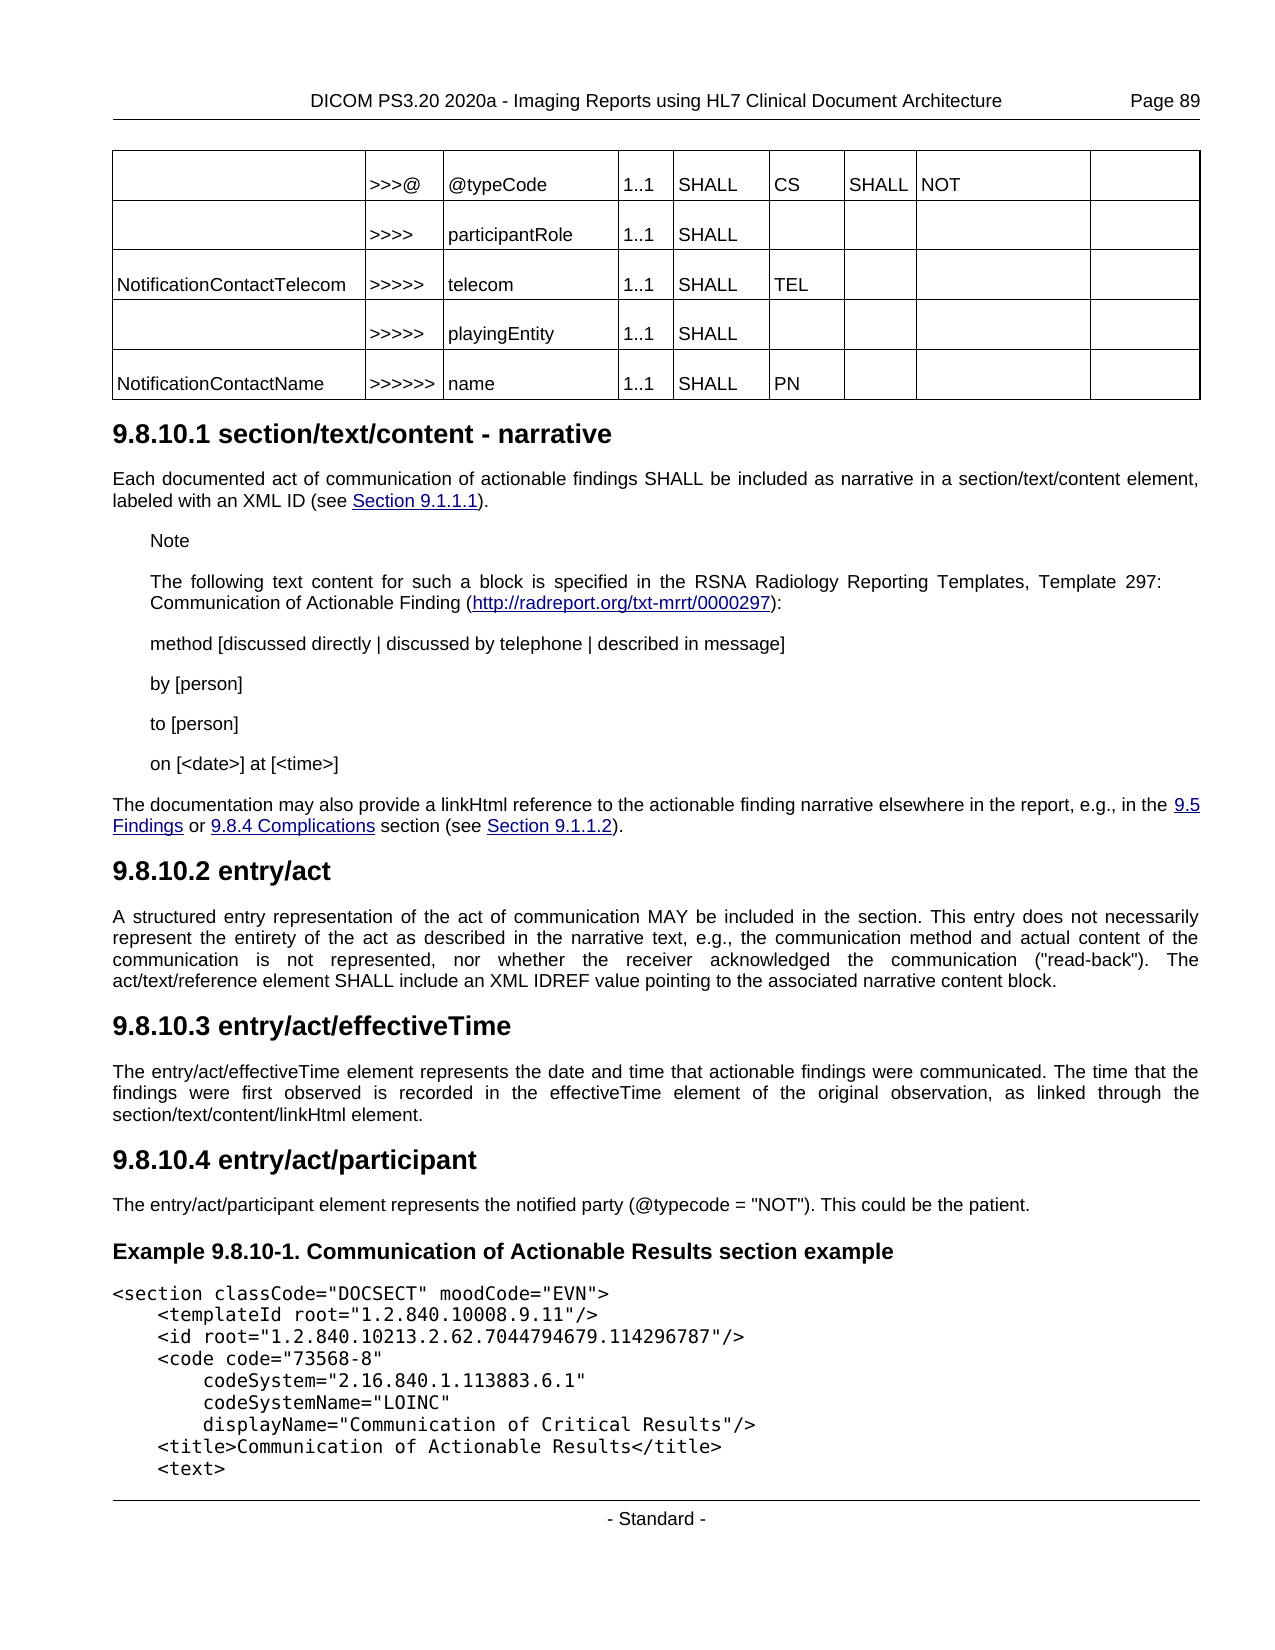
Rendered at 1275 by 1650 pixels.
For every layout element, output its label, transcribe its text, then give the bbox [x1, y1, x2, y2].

table_cell [845, 201, 916, 249]
text 9.8.10.3 entry/act/effectiveTime [112, 1010, 1200, 1042]
table_cell [1091, 151, 1199, 200]
table_cell CS [770, 151, 844, 200]
table_cell NOT [917, 151, 1090, 200]
table_cell [770, 300, 844, 349]
table_cell [917, 350, 1090, 398]
table_cell [113, 201, 365, 249]
text The entry/act/effectiveTime element represents the date and time that actionable findings were communicated. The time that the findings were first observed is recorded in the effectiveTime element of the original observation, as linked through the section/text/content/linkHtml element. [112, 1060, 1200, 1125]
table_cell Notification​Contact​Name [113, 350, 365, 398]
table_cell >>>> [366, 201, 443, 249]
table_cell SHALL [674, 350, 769, 398]
table_cell telecom [444, 250, 618, 299]
table_cell SHALL [674, 250, 769, 299]
table_cell [1091, 250, 1199, 299]
table_cell [113, 151, 365, 200]
table_cell SHALL [674, 151, 769, 200]
table_cell [113, 300, 365, 349]
table_cell PN [770, 350, 844, 398]
table_cell >>>>>> [366, 350, 443, 398]
table_cell playing​Entity [444, 300, 618, 349]
table_cell [845, 350, 916, 398]
text 9.8.10.4 entry/act/participant [112, 1144, 1200, 1175]
table_cell participant​Role [444, 201, 618, 249]
table_cell [1091, 300, 1199, 349]
table_cell [917, 300, 1090, 349]
table_cell 1..1 [619, 201, 673, 249]
table_cell [845, 250, 916, 299]
table_cell 1..1 [619, 300, 673, 349]
table_cell [917, 201, 1090, 249]
table_cell 1..1 [619, 250, 673, 299]
table_cell >>>>> [366, 250, 443, 299]
text Note [150, 530, 1162, 552]
table_cell [1091, 201, 1199, 249]
table_cell 1..1 [619, 350, 673, 398]
text to [person] [150, 713, 1162, 734]
table_cell SHALL [674, 300, 769, 349]
text 9.8.10.1 section/text/content - narrative [112, 418, 1200, 449]
table_cell @typeCode [444, 151, 618, 200]
table_cell TEL [770, 250, 844, 299]
table_cell 1..1 [619, 151, 673, 200]
text The documentation may also provide a linkHtml reference to the actionable finding narrative elsewhere in the report, e.g., in the 9.5 Findings or 9.8.4 Complications section (see Section 9.1.1.2). [112, 793, 1200, 837]
text on [<date>] at [<time>] [150, 753, 1162, 775]
table_cell >>>@ [366, 151, 443, 200]
text by [person] [150, 673, 1162, 694]
text 9.8.10.2 entry/act [112, 855, 1200, 887]
text method [discussed directly | discussed by telephone | described in message] [150, 632, 1162, 654]
table_cell SHALL [674, 201, 769, 249]
table_cell [1091, 350, 1199, 398]
table_cell [770, 201, 844, 249]
table_cell [845, 300, 916, 349]
text <section classCode="DOCSECT" moodCode="EVN"> <templateId root="1.2.840.10008.9.11"/> <id root="1.2.840.10213.2.62.7044794679.114296787"/> <code code="73568-8" codeSystem="2.16.840.1.113883.6.1" codeSystemName="LOINC" displayName="Communication of Critical Results"/> <title>Communication of Actionable Results</title> <text> [112, 1282, 1200, 1479]
text The following text content for such a block is specified in the RSNA Radiology Reporting Templates, Template 297: Communication of Actionable Finding (http://​radreport.org/​txt-mrrt/​0000297): [150, 570, 1162, 613]
table_cell SHALL [845, 151, 916, 200]
text Each documented act of communication of actionable findings SHALL be included as narrative in a section/text/content element, labeled with an XML ID (see Section 9.1.1.1). [112, 468, 1200, 511]
table_cell name [444, 350, 618, 398]
text A structured entry representation of the act of communication MAY be included in the section. This entry does not necessarily represent the entirety of the act as described in the narrative text, e.g., the communication method and actual content of the communication is not represented, nor whether the receiver acknowledged the communication ("read-back"). The act/text/reference element SHALL include an XML IDREF value pointing to the associated narrative content block. [112, 905, 1200, 992]
table_cell Notification​Contact​Telecom [113, 250, 365, 299]
text The entry/act/participant element represents the notified party (@typecode = "NOT"). This could be the patient. [112, 1194, 1200, 1215]
text Example 9.8.10-1. Communication of Actionable Results section example [112, 1238, 1200, 1264]
table_cell [917, 250, 1090, 299]
table_cell >>>>> [366, 300, 443, 349]
